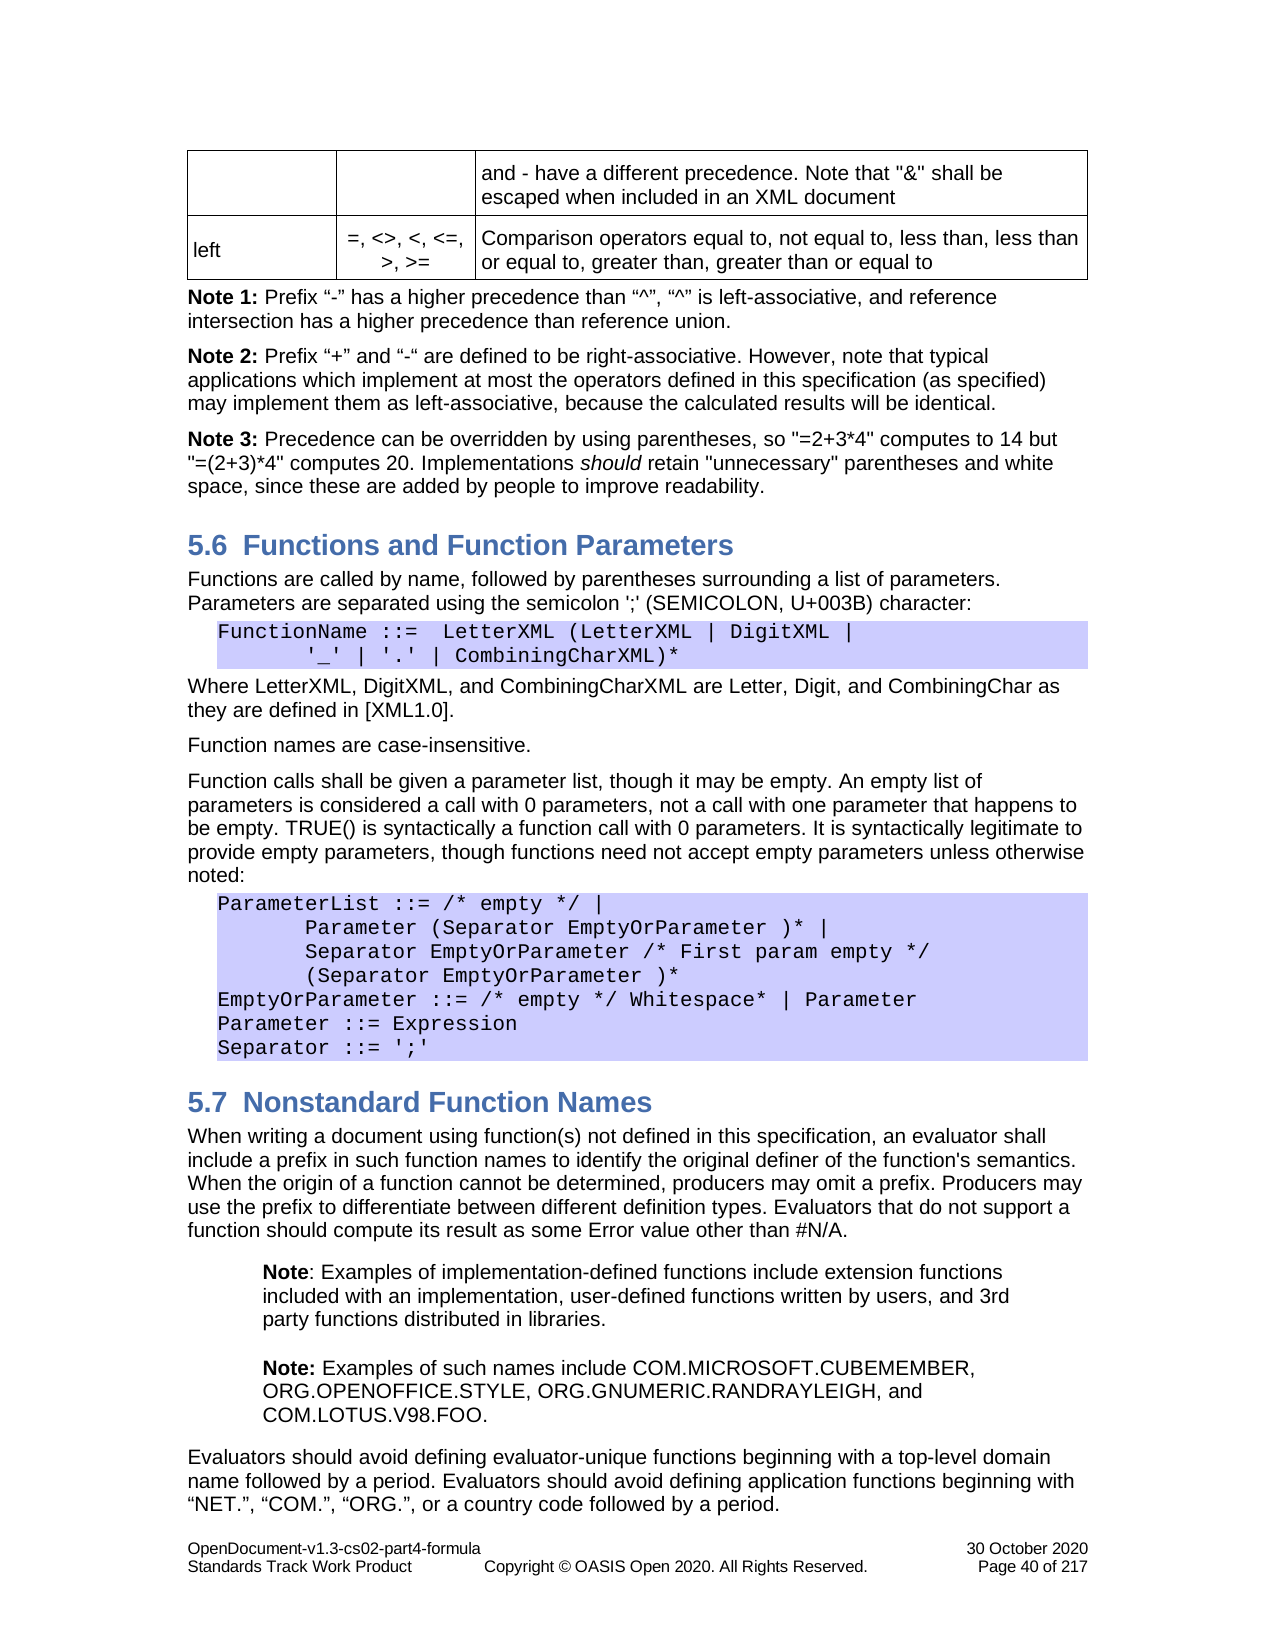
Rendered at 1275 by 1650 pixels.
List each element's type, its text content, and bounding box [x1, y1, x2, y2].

text Note 2: Prefix “+” and “-“ are defined to be right-associative. However, note that typical applications which implement at most the operators defined in this specification (as specified) may implement them as left-associative, because the calculated results will be identical. [187, 345, 1088, 415]
text Separator ::= ';' [217, 1037, 1088, 1061]
text EmptyOrParameter ::= /* empty */ Whitespace* | Parameter [217, 989, 1088, 1013]
text Parameter ::= Expression [217, 1013, 1088, 1037]
text '_' | '.' | CombiningCharXML)* [217, 645, 1088, 669]
text Note: Examples of such names include COM.MICROSOFT.CUBEMEMBER, ORG.OPENOFFICE.STYLE, ORG.GNUMERIC.RANDRAYLEIGH, and COM.LOTUS.V98.FOO. [262, 1356, 1013, 1427]
text Note 3: Precedence can be overridden by using parentheses, so "=2+3*4" computes to 14 but "=(2+3)*4" computes 20. Implementations should retain "unnecessary" parentheses and white space, since these are added by people to improve readability. [187, 427, 1088, 498]
text Function calls shall be given a parameter list, though it may be empty. An empty list of parameters is considered a call with 0 parameters, not a call with one parameter that happens to be empty. TRUE() is syntactically a function call with 0 parameters. It is syntactically legitimate to provide empty parameters, though functions need not accept empty parameters unless otherwise noted: [187, 769, 1088, 887]
table_cell =, <>, <, <=, >, >= [337, 216, 475, 279]
text Function names are case-insensitive. [187, 734, 1088, 757]
text Separator EmptyOrParameter /* First param empty */ [217, 941, 1088, 965]
text ParameterList ::= /* empty */ | [217, 893, 1088, 917]
table_cell Comparison operators equal to, not equal to, less than, less than or equal to, greater than, greater than or equal to [476, 216, 1087, 279]
text Where LetterXML, DigitXML, and CombiningCharXML are Letter, Digit, and CombiningChar as they are defined in [XML1.0]. [187, 675, 1088, 722]
subtitle Nonstandard Function Names [187, 1086, 1088, 1118]
text Parameter (Separator EmptyOrParameter )* | [217, 917, 1088, 941]
table_cell and - have a different precedence. Note that "&" shall be escaped when included in an XML document [476, 151, 1087, 215]
text Note 1: Prefix “-” has a higher precedence than “^”, “^” is left-associative, and reference intersection has a higher precedence than reference union. [187, 286, 1088, 333]
text Note: Examples of implementation-defined functions include extension functions included with an implementation, user-defined functions written by users, and 3rd party functions distributed in libraries. [262, 1261, 1013, 1331]
text When writing a document using function(s) not defined in this specification, an evaluator shall include a prefix in such function names to identify the original definer of the function's semantics. When the origin of a function cannot be determined, producers may omit a prefix. Producers may use the prefix to differentiate between different definition types. Evaluators that do not support a function should compute its result as some Error value other than #N/A. [187, 1124, 1088, 1242]
table_cell left [188, 216, 336, 279]
subtitle Functions and Function Parameters [187, 529, 1088, 562]
table_cell [188, 151, 336, 215]
text Functions are called by name, followed by parentheses surrounding a list of parameters. Parameters are separated using the semicolon ';' (SEMICOLON, U+003B) character: [187, 568, 1088, 615]
text Evaluators should avoid defining evaluator-unique functions beginning with a top-level domain name followed by a period. Evaluators should avoid defining application functions beginning with “NET.”, “COM.”, “ORG.”, or a country code followed by a period. [187, 1446, 1088, 1516]
text (Separator EmptyOrParameter )* [217, 965, 1088, 989]
text FunctionName ::= LetterXML (LetterXML | DigitXML | [217, 621, 1088, 645]
table_cell [337, 151, 475, 215]
